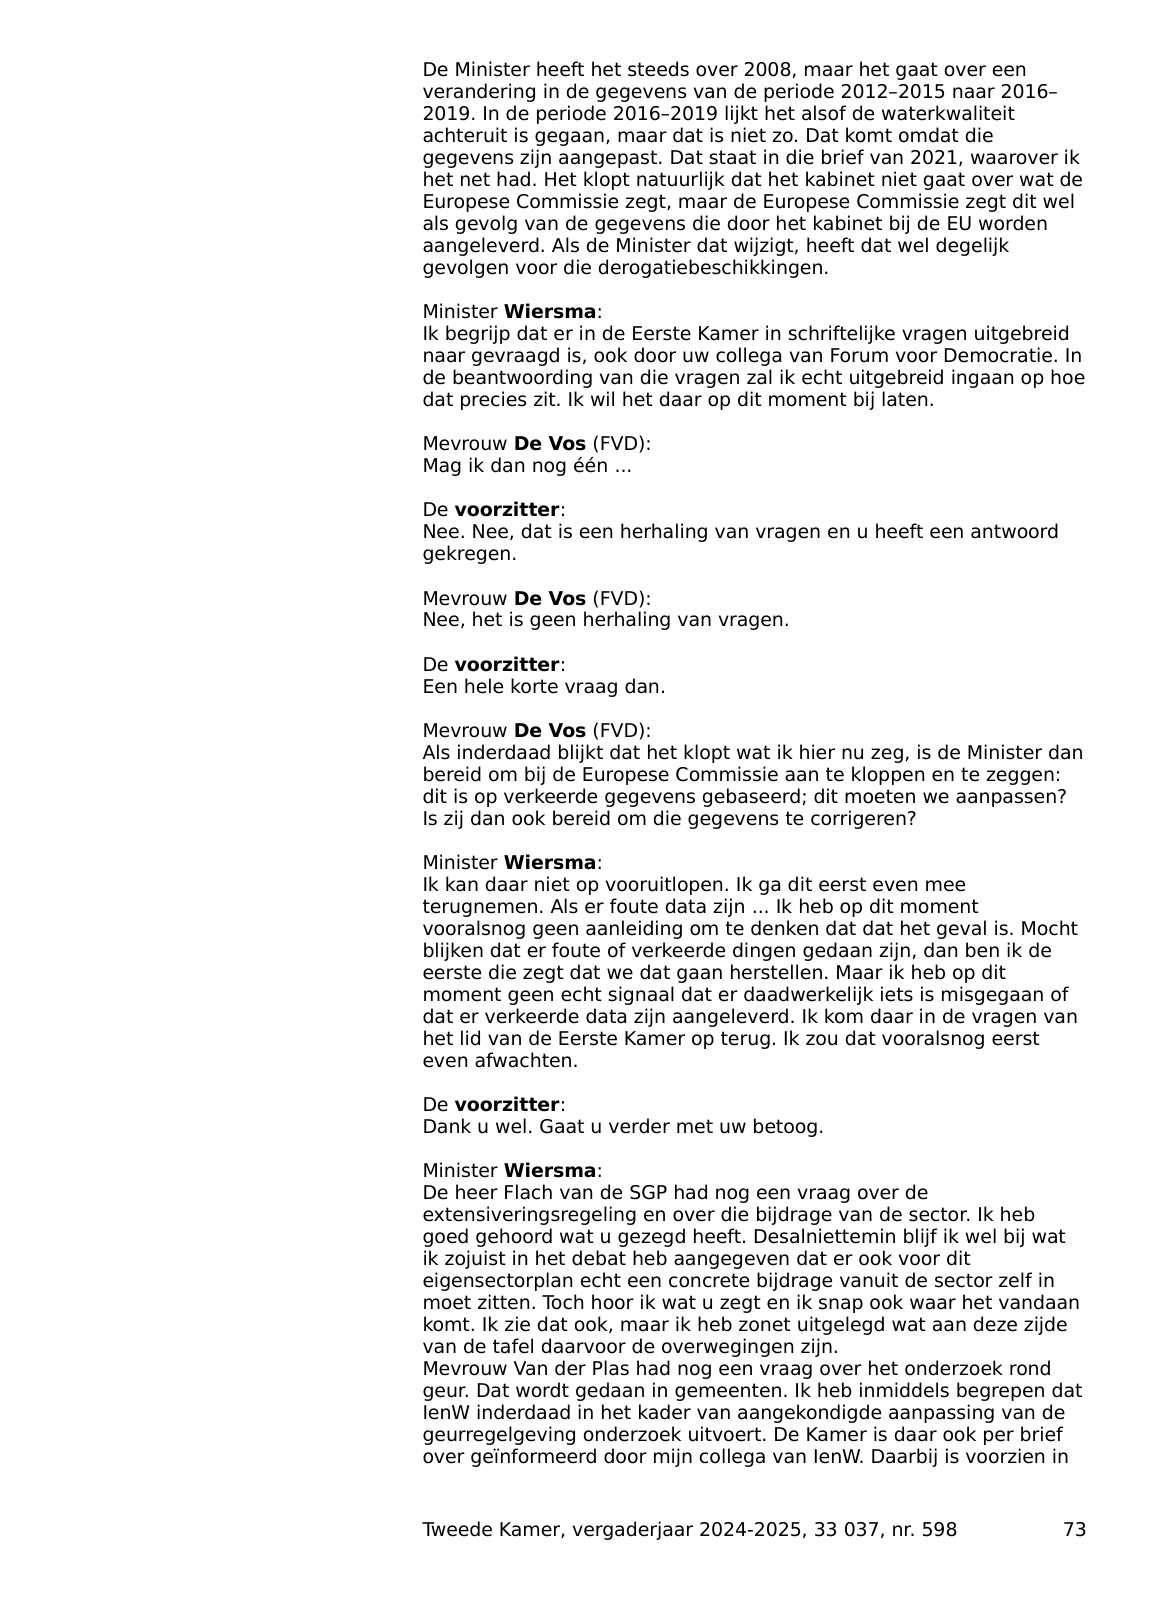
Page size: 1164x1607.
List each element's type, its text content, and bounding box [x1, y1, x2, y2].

text De Minister heeft het steeds over 2008, maar het gaat over een verandering in de gegevens van de periode 2012–2015 naar 2016–2019. In de periode 2016–2019 lijkt het alsof de waterkwaliteit achteruit is gegaan, maar dat is niet zo. Dat komt omdat die gegevens zijn aangepast. Dat staat in die brief van 2021, waarover ik het net had. Het klopt natuurlijk dat het kabinet niet gaat over wat de Europese Commissie zegt, maar de Europese Commissie zegt dit wel als gevolg van de gegevens die door het kabinet bij de EU worden aangeleverd. Als de Minister dat wijzigt, heeft dat wel degelijk gevolgen voor die derogatiebeschikkingen. [422, 59, 1087, 279]
text Mevrouw De Vos (FVD): [422, 433, 1087, 455]
text Mevrouw Van der Plas had nog een vraag over het onderzoek rond geur. Dat wordt gedaan in gemeenten. Ik heb inmiddels begrepen dat IenW inderdaad in het kader van aangekondigde aanpassing van de geurregelgeving onderzoek uitvoert. De Kamer is daar ook per brief over geïnformeerd door mijn collega van IenW. Daarbij is voorzien in [422, 1358, 1087, 1468]
text Minister Wiersma: [422, 1160, 1087, 1182]
text De voorzitter: [422, 1094, 1087, 1116]
text Mevrouw De Vos (FVD): [422, 720, 1087, 742]
text Ik begrijp dat er in de Eerste Kamer in schriftelijke vragen uitgebreid naar gevraagd is, ook door uw collega van Forum voor Democratie. In de beantwoording van die vragen zal ik echt uitgebreid ingaan op hoe dat precies zit. Ik wil het daar op dit moment bij laten. [422, 323, 1087, 411]
text De heer Flach van de SGP had nog een vraag over de extensiveringsregeling en over die bijdrage van de sector. Ik heb goed gehoord wat u gezegd heeft. Desalniettemin blijf ik wel bij wat ik zojuist in het debat heb aangegeven dat er ook voor dit eigensectorplan echt een concrete bijdrage vanuit de sector zelf in moet zitten. Toch hoor ik wat u zegt en ik snap ook waar het vandaan komt. Ik zie dat ook, maar ik heb zonet uitgelegd wat aan deze zijde van de tafel daarvoor de overwegingen zijn. [422, 1182, 1087, 1358]
text Nee, het is geen herhaling van vragen. [422, 609, 1087, 631]
text Ik kan daar niet op vooruitlopen. Ik ga dit eerst even mee terugnemen. Als er foute data zijn ... Ik heb op dit moment vooralsnog geen aanleiding om te denken dat dat het geval is. Mocht blijken dat er foute of verkeerde dingen gedaan zijn, dan ben ik de eerste die zegt dat we dat gaan herstellen. Maar ik heb op dit moment geen echt signaal dat er daadwerkelijk iets is misgegaan of dat er verkeerde data zijn aangeleverd. Ik kom daar in de vragen van het lid van de Eerste Kamer op terug. Ik zou dat vooralsnog eerst even afwachten. [422, 874, 1087, 1072]
text Mag ik dan nog één ... [422, 455, 1087, 477]
text Als inderdaad blijkt dat het klopt wat ik hier nu zeg, is de Minister dan bereid om bij de Europese Commissie aan te kloppen en te zeggen: dit is op verkeerde gegevens gebaseerd; dit moeten we aanpassen? Is zij dan ook bereid om die gegevens te corrigeren? [422, 742, 1087, 829]
text Minister Wiersma: [422, 301, 1087, 323]
text Minister Wiersma: [422, 852, 1087, 874]
text De voorzitter: [422, 653, 1087, 676]
text Dank u wel. Gaat u verder met uw betoog. [422, 1116, 1087, 1138]
text Mevrouw De Vos (FVD): [422, 587, 1087, 609]
text De voorzitter: [422, 499, 1087, 521]
text Een hele korte vraag dan. [422, 676, 1087, 697]
text Nee. Nee, dat is een herhaling van vragen en u heeft een antwoord gekregen. [422, 521, 1087, 565]
